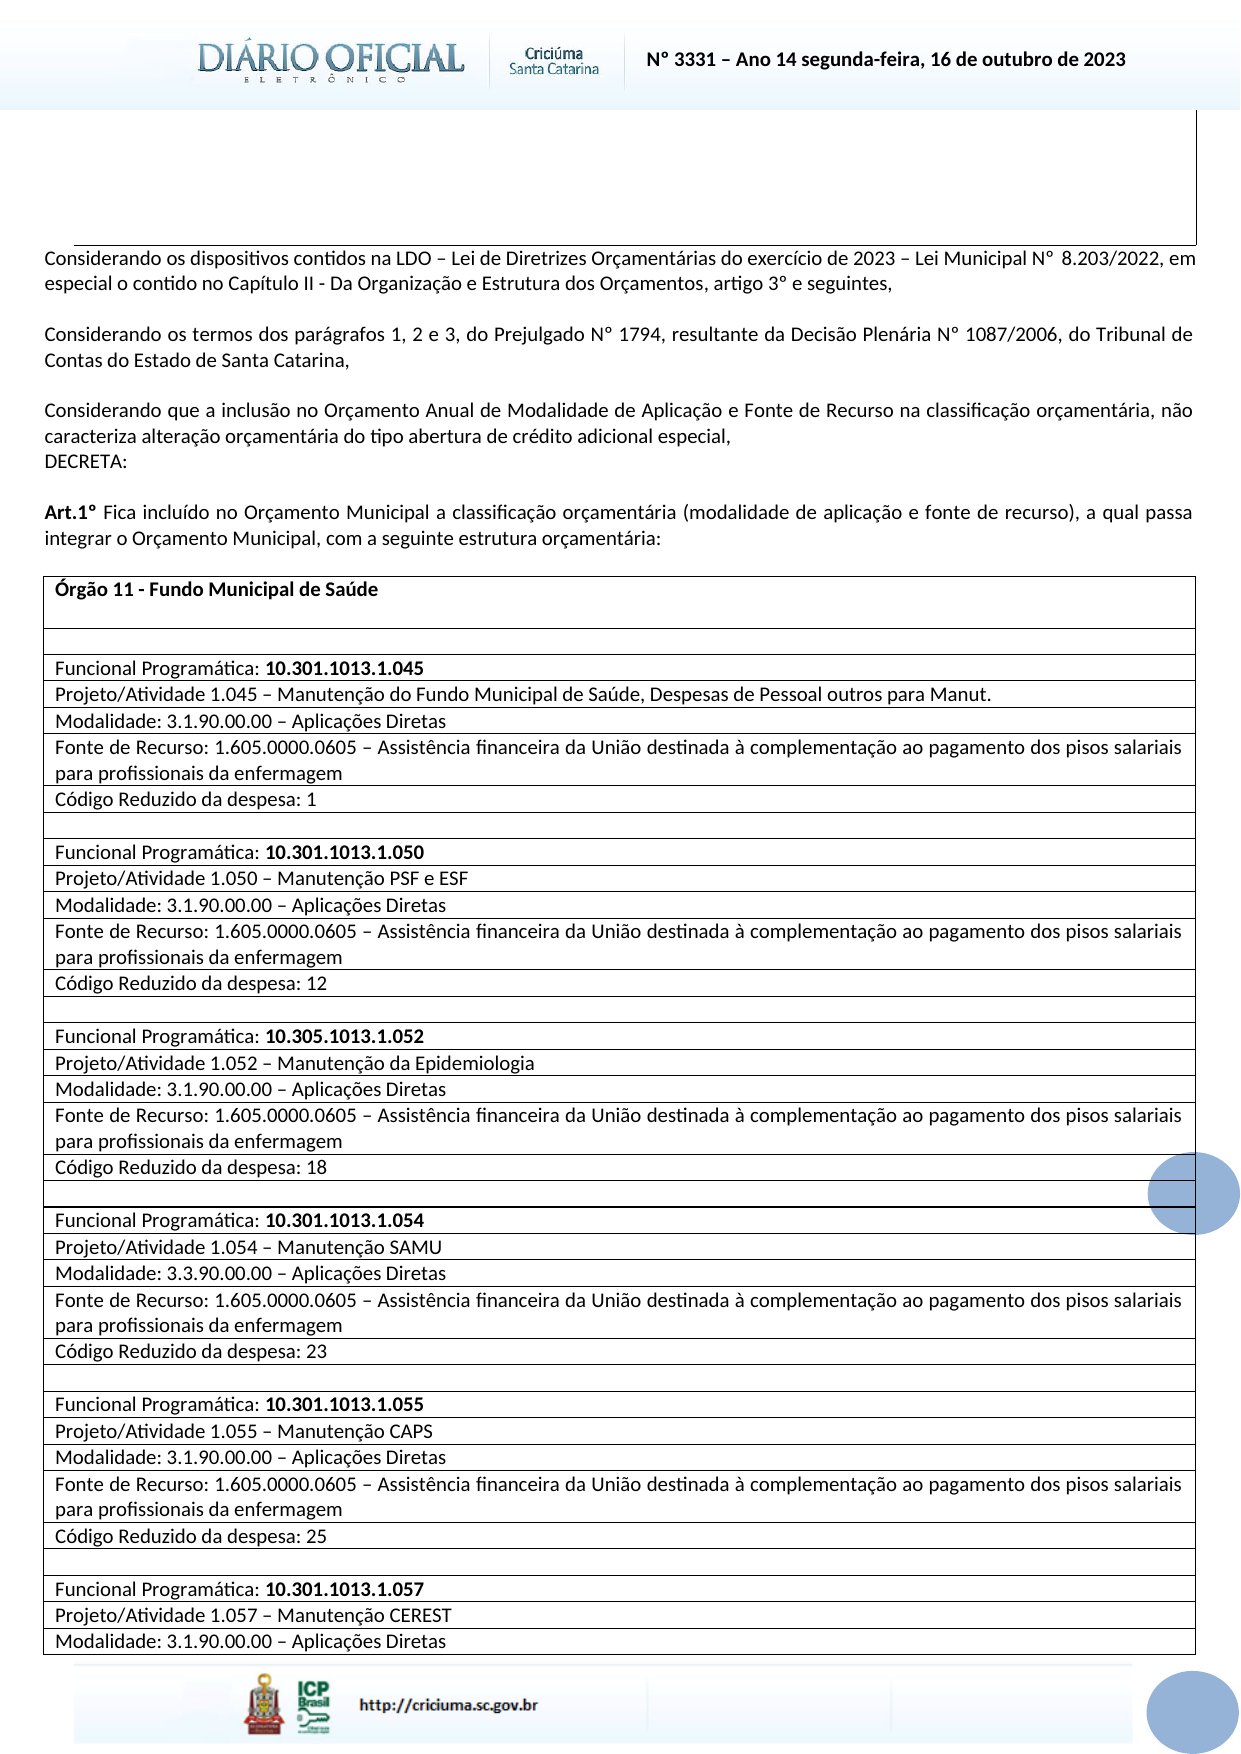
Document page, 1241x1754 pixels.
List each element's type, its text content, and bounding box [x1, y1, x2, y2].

text Considerando os dispositivos contidos na LDO – Lei de Diretrizes Orçamentárias do exercício de 2023 – Lei Municipal Nº 8.203/2022, em especial o contido no Capítulo II - Da Organização e Estrutura dos Orçamentos, artigo 3º e seguintes, [44, 245, 1196, 296]
table_cell Código Reduzido da despesa: 23 [44, 1339, 1195, 1364]
table_cell Modalidade: 3.1.90.00.00 – Aplicações Diretas [44, 708, 1195, 733]
table_cell Fonte de Recurso: 1.605.0000.0605 – Assistência financeira da União destinada à complementação ao pagamento dos pisos salariais para profissionais da enfermagem [44, 919, 1195, 969]
table_cell Modalidade: 3.1.90.00.00 – Aplicações Diretas [44, 892, 1195, 917]
table_cell Modalidade: 3.1.90.00.00 – Aplicações Diretas [44, 1445, 1195, 1470]
table_cell [44, 629, 1195, 654]
table_cell Modalidade: 3.3.90.00.00 – Aplicações Diretas [44, 1260, 1195, 1286]
table_cell [44, 813, 1195, 838]
table_cell [44, 1365, 1195, 1391]
table_cell Fonte de Recurso: 1.605.0000.0605 – Assistência financeira da União destinada à complementação ao pagamento dos pisos salariais para profissionais da enfermagem [44, 1103, 1195, 1153]
table_cell Fonte de Recurso: 1.605.0000.0605 – Assistência financeira da União destinada à complementação ao pagamento dos pisos salariais para profissionais da enfermagem [44, 1471, 1195, 1522]
table_cell Projeto/Atividade 1.055 – Manutenção CAPS [44, 1418, 1195, 1443]
table_cell Funcional Programática: 10.301.1013.1.050 [44, 839, 1195, 864]
table_header Órgão 11 - Fundo Municipal de Saúde [44, 577, 1195, 627]
table_cell Funcional Programática: 10.301.1013.1.057 [44, 1576, 1195, 1601]
table_cell Código Reduzido da despesa: 18 [44, 1155, 1174, 1180]
table_cell Fonte de Recurso: 1.605.0000.0605 – Assistência financeira da União destinada à complementação ao pagamento dos pisos salariais para profissionais da enfermagem [44, 734, 1195, 785]
text Considerando os termos dos parágrafos 1, 2 e 3, do Prejulgado Nº 1794, resultante da Decisão Plenária Nº 1087/2006, do Tribunal de Contas do Estado de Santa Catarina, [44, 321, 1196, 372]
text DECRETA: [44, 448, 1196, 474]
table_cell Modalidade: 3.1.90.00.00 – Aplicações Diretas [44, 1629, 1195, 1654]
table_cell Projeto/Atividade 1.045 – Manutenção do Fundo Municipal de Saúde, Despesas de Pessoal outros para Manut. [44, 681, 1195, 707]
text Art.1º Fica incluído no Orçamento Municipal a classificação orçamentária (modalidade de aplicação e fonte de recurso), a qual passa integrar o Orçamento Municipal, com a seguinte estrutura orçamentária: [44, 499, 1196, 550]
table_cell Funcional Programática: 10.301.1013.1.055 [44, 1392, 1195, 1417]
table_cell Fonte de Recurso: 1.605.0000.0605 – Assistência financeira da União destinada à complementação ao pagamento dos pisos salariais para profissionais da enfermagem [44, 1287, 1195, 1338]
table_cell Projeto/Atividade 1.057 – Manutenção CEREST [44, 1602, 1195, 1628]
table_cell Código Reduzido da despesa: 1 [44, 786, 1195, 812]
table_cell Modalidade: 3.1.90.00.00 – Aplicações Diretas [44, 1076, 1195, 1102]
table_cell Funcional Programática: 10.305.1013.1.052 [44, 1023, 1195, 1049]
table_cell Código Reduzido da despesa: 12 [44, 970, 1195, 996]
table_cell [44, 1549, 1195, 1575]
text Considerando que a inclusão no Orçamento Anual de Modalidade de Aplicação e Fonte de Recurso na classificação orçamentária, não caracteriza alteração orçamentária do tipo abertura de crédito adicional especial, [44, 398, 1196, 448]
table_cell Projeto/Atividade 1.050 – Manutenção PSF e ESF [44, 866, 1195, 891]
table_cell [44, 997, 1195, 1022]
table_cell [44, 1181, 1149, 1206]
table_cell Projeto/Atividade 1.054 – Manutenção SAMU [44, 1234, 1195, 1259]
table_cell Funcional Programática: 10.301.1013.1.045 [44, 655, 1195, 680]
table_cell Funcional Programática: 10.301.1013.1.054 [44, 1208, 1176, 1233]
table_cell Projeto/Atividade 1.052 – Manutenção da Epidemiologia [44, 1050, 1195, 1075]
table_cell Código Reduzido da despesa: 25 [44, 1523, 1195, 1548]
